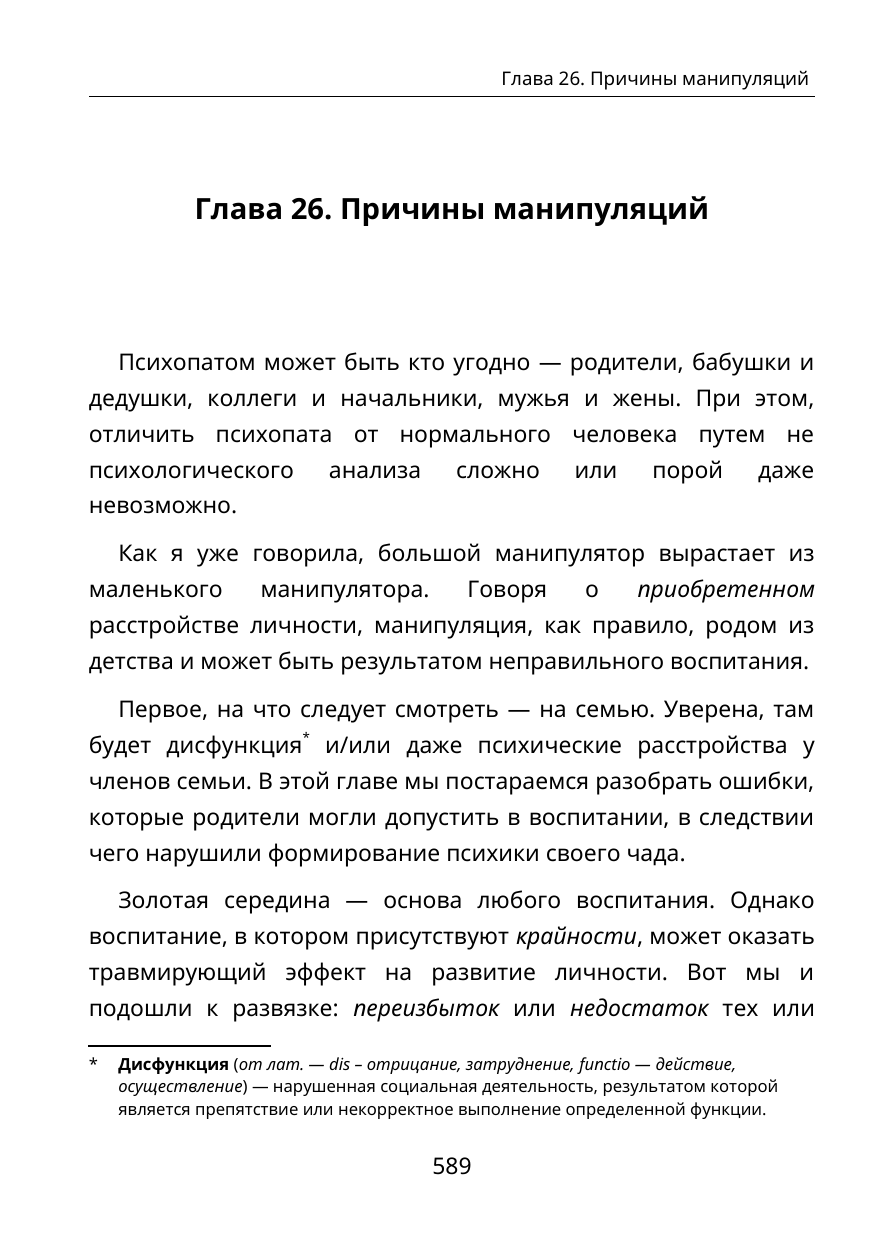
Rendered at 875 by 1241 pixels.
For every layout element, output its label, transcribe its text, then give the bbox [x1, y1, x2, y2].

text Как я уже говорила, большой манипулятор вырастает из маленького манипулятора. Говоря о приобретенном расстройстве личности, манипуляция, как правило, родом из детства и может быть результатом неправильного воспитания. [88, 537, 815, 676]
text Золотая середина — основа любого воспитания. Однако воспитание, в котором присутствуют крайности, может оказать травмирующий эффект на развитие личности. Вот мы и подошли к развязке: переизбыток или недостаток тех или [88, 884, 815, 1023]
text Психопатом может быть кто угодно — родители, бабушки и дедушки, коллеги и начальники, мужья и жены. При этом, отличить психопата от нормального человека путем не психологического анализа сложно или порой даже невозможно. [88, 346, 815, 521]
subtitle Глава 26. Причины манипуляций [88, 185, 815, 228]
text Первое, на что следует смотреть — на семью. Уверена, там будет дисфункция и/или даже психические расстройства у членов семьи. В этой главе мы постараемся разобрать ошибки, которые родители могли допустить в воспитании, в следствии чего нарушили формирование психики своего чада. [88, 693, 815, 868]
text Дисфункция (от лат. — dis – отрицание, затруднение, functio — действие, осуществление) — нарушенная социальная деятельность, результатом которой является препятствие или некорректное выполнение определенной функции. [88, 1052, 815, 1120]
